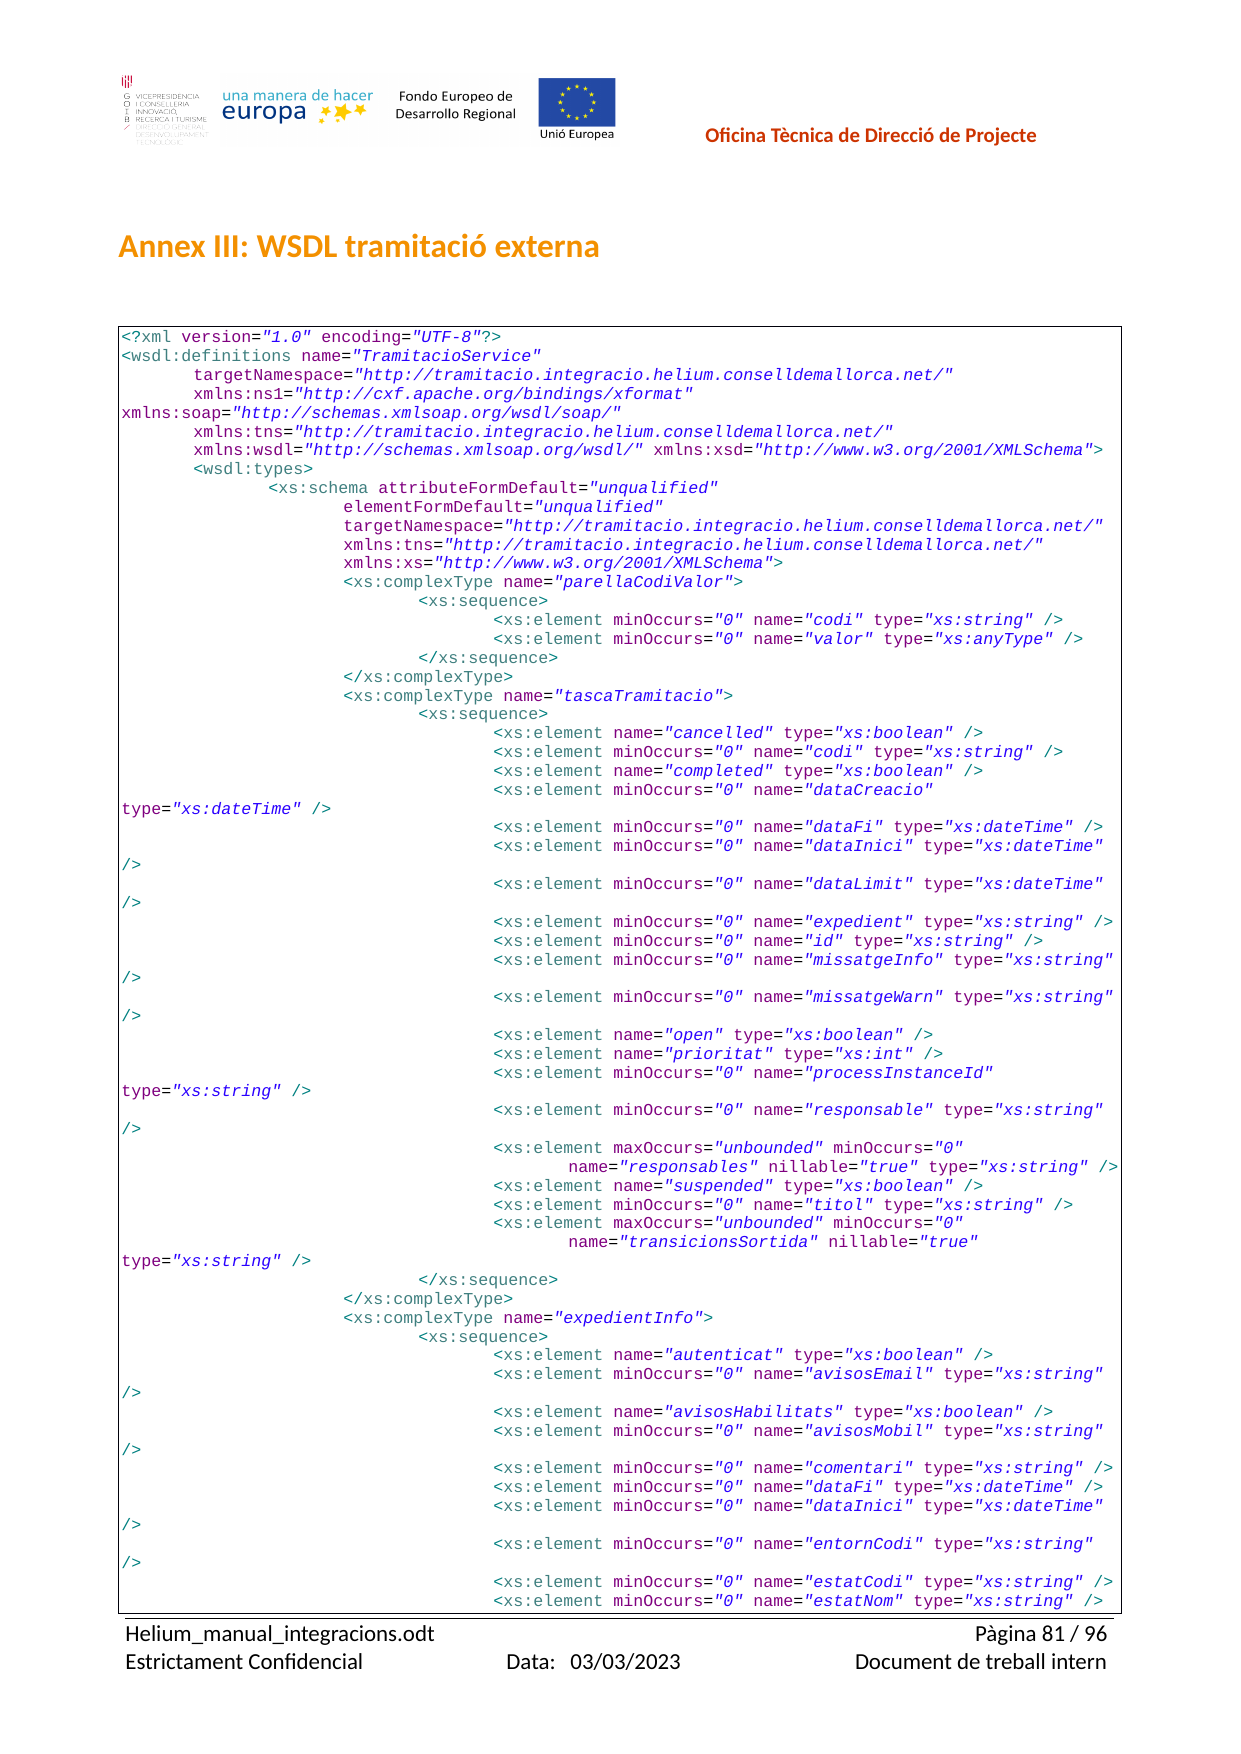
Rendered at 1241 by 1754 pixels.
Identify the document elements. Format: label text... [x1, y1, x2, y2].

text <xs:element minOccurs="0" name="comentari" type="xs:string" /> [119, 1457, 1121, 1476]
text xmlns:tns="http://tramitacio.integracio.helium.conselldemallorca.net/" [119, 420, 1121, 439]
text <xs:element name="prioritat" type="xs:int" /> [119, 1042, 1121, 1061]
text <xs:element minOccurs="0" name="dataCreacio" type="xs:dateTime" /> [119, 778, 1121, 816]
text <xs:schema attributeFormDefault="unqualified" [119, 477, 1121, 495]
text <xs:element minOccurs="0" name="dataInici" type="xs:dateTime" /> [119, 1495, 1121, 1532]
text name="responsables" nillable="true" type="xs:string" /> [119, 1155, 1121, 1174]
subtitle Annex III: WSDL tramitació externa [118, 225, 1122, 266]
text </xs:complexType> [119, 665, 1121, 684]
text <xs:element name="suspended" type="xs:boolean" /> [119, 1174, 1121, 1193]
text <xs:element name="autenticat" type="xs:boolean" /> [119, 1344, 1121, 1363]
text <xs:element minOccurs="0" name="avisosEmail" type="xs:string" /> [119, 1363, 1121, 1400]
text <xs:element minOccurs="0" name="valor" type="xs:anyType" /> [119, 627, 1121, 646]
text <xs:element minOccurs="0" name="codi" type="xs:string" /> [119, 741, 1121, 759]
text <xs:sequence> [119, 590, 1121, 608]
picture [219, 73, 621, 147]
text <xs:element name="completed" type="xs:boolean" /> [119, 759, 1121, 778]
text <xs:element minOccurs="0" name="id" type="xs:string" /> [119, 929, 1121, 948]
text <xs:complexType name="parellaCodiValor"> [119, 571, 1121, 590]
text <wsdl:definitions name="TramitacioService" [119, 344, 1121, 363]
text <xs:sequence> [119, 703, 1121, 722]
text <xs:element minOccurs="0" name="dataFi" type="xs:dateTime" /> [119, 816, 1121, 835]
text elementFormDefault="unqualified" [119, 495, 1121, 514]
text </xs:complexType> [119, 1287, 1121, 1306]
text <xs:element minOccurs="0" name="estatNom" type="xs:string" /> [119, 1589, 1121, 1613]
text <xs:element minOccurs="0" name="missatgeWarn" type="xs:string" /> [119, 986, 1121, 1023]
text <xs:element minOccurs="0" name="titol" type="xs:string" /> [119, 1193, 1121, 1212]
picture [118, 73, 213, 147]
text <xs:sequence> [119, 1325, 1121, 1344]
text xmlns:xs="http://www.w3.org/2001/XMLSchema"> [119, 552, 1121, 571]
text <xs:complexType name="expedientInfo"> [119, 1306, 1121, 1325]
text <xs:element maxOccurs="unbounded" minOccurs="0" [119, 1136, 1121, 1155]
text <?xml version="1.0" encoding="UTF-8"?> [119, 327, 1121, 344]
text <xs:element minOccurs="0" name="entornCodi" type="xs:string" /> [119, 1532, 1121, 1570]
text </xs:sequence> [119, 1268, 1121, 1287]
text xmlns:wsdl="http://schemas.xmlsoap.org/wsdl/" xmlns:xsd="http://www.w3.org/2001/XMLSchema"> [119, 439, 1121, 458]
text <xs:element name="avisosHabilitats" type="xs:boolean" /> [119, 1400, 1121, 1419]
text targetNamespace="http://tramitacio.integracio.helium.conselldemallorca.net/" [119, 363, 1121, 382]
text <xs:element minOccurs="0" name="dataInici" type="xs:dateTime" /> [119, 835, 1121, 872]
text </xs:sequence> [119, 646, 1121, 665]
text <xs:element minOccurs="0" name="dataLimit" type="xs:dateTime" /> [119, 872, 1121, 910]
text <xs:element minOccurs="0" name="responsable" type="xs:string" /> [119, 1099, 1121, 1136]
text xmlns:tns="http://tramitacio.integracio.helium.conselldemallorca.net/" [119, 533, 1121, 552]
text xmlns:ns1="http://cxf.apache.org/bindings/xformat" xmlns:soap="http://schemas.xmlsoap.org/wsdl/soap/" [119, 382, 1121, 420]
text <xs:element name="cancelled" type="xs:boolean" /> [119, 722, 1121, 741]
text <xs:element name="open" type="xs:boolean" /> [119, 1023, 1121, 1042]
text name="transicionsSortida" nillable="true" type="xs:string" /> [119, 1231, 1121, 1268]
text <wsdl:types> [119, 458, 1121, 477]
text <xs:element minOccurs="0" name="missatgeInfo" type="xs:string" /> [119, 948, 1121, 986]
text <xs:element minOccurs="0" name="avisosMobil" type="xs:string" /> [119, 1419, 1121, 1457]
text targetNamespace="http://tramitacio.integracio.helium.conselldemallorca.net/" [119, 514, 1121, 533]
text <xs:element minOccurs="0" name="processInstanceId" type="xs:string" /> [119, 1061, 1121, 1099]
text <xs:element minOccurs="0" name="codi" type="xs:string" /> [119, 608, 1121, 627]
text <xs:element minOccurs="0" name="dataFi" type="xs:dateTime" /> [119, 1476, 1121, 1495]
text <xs:complexType name="tascaTramitacio"> [119, 684, 1121, 703]
text <xs:element minOccurs="0" name="expedient" type="xs:string" /> [119, 910, 1121, 929]
text <xs:element maxOccurs="unbounded" minOccurs="0" [119, 1212, 1121, 1231]
text <xs:element minOccurs="0" name="estatCodi" type="xs:string" /> [119, 1570, 1121, 1589]
